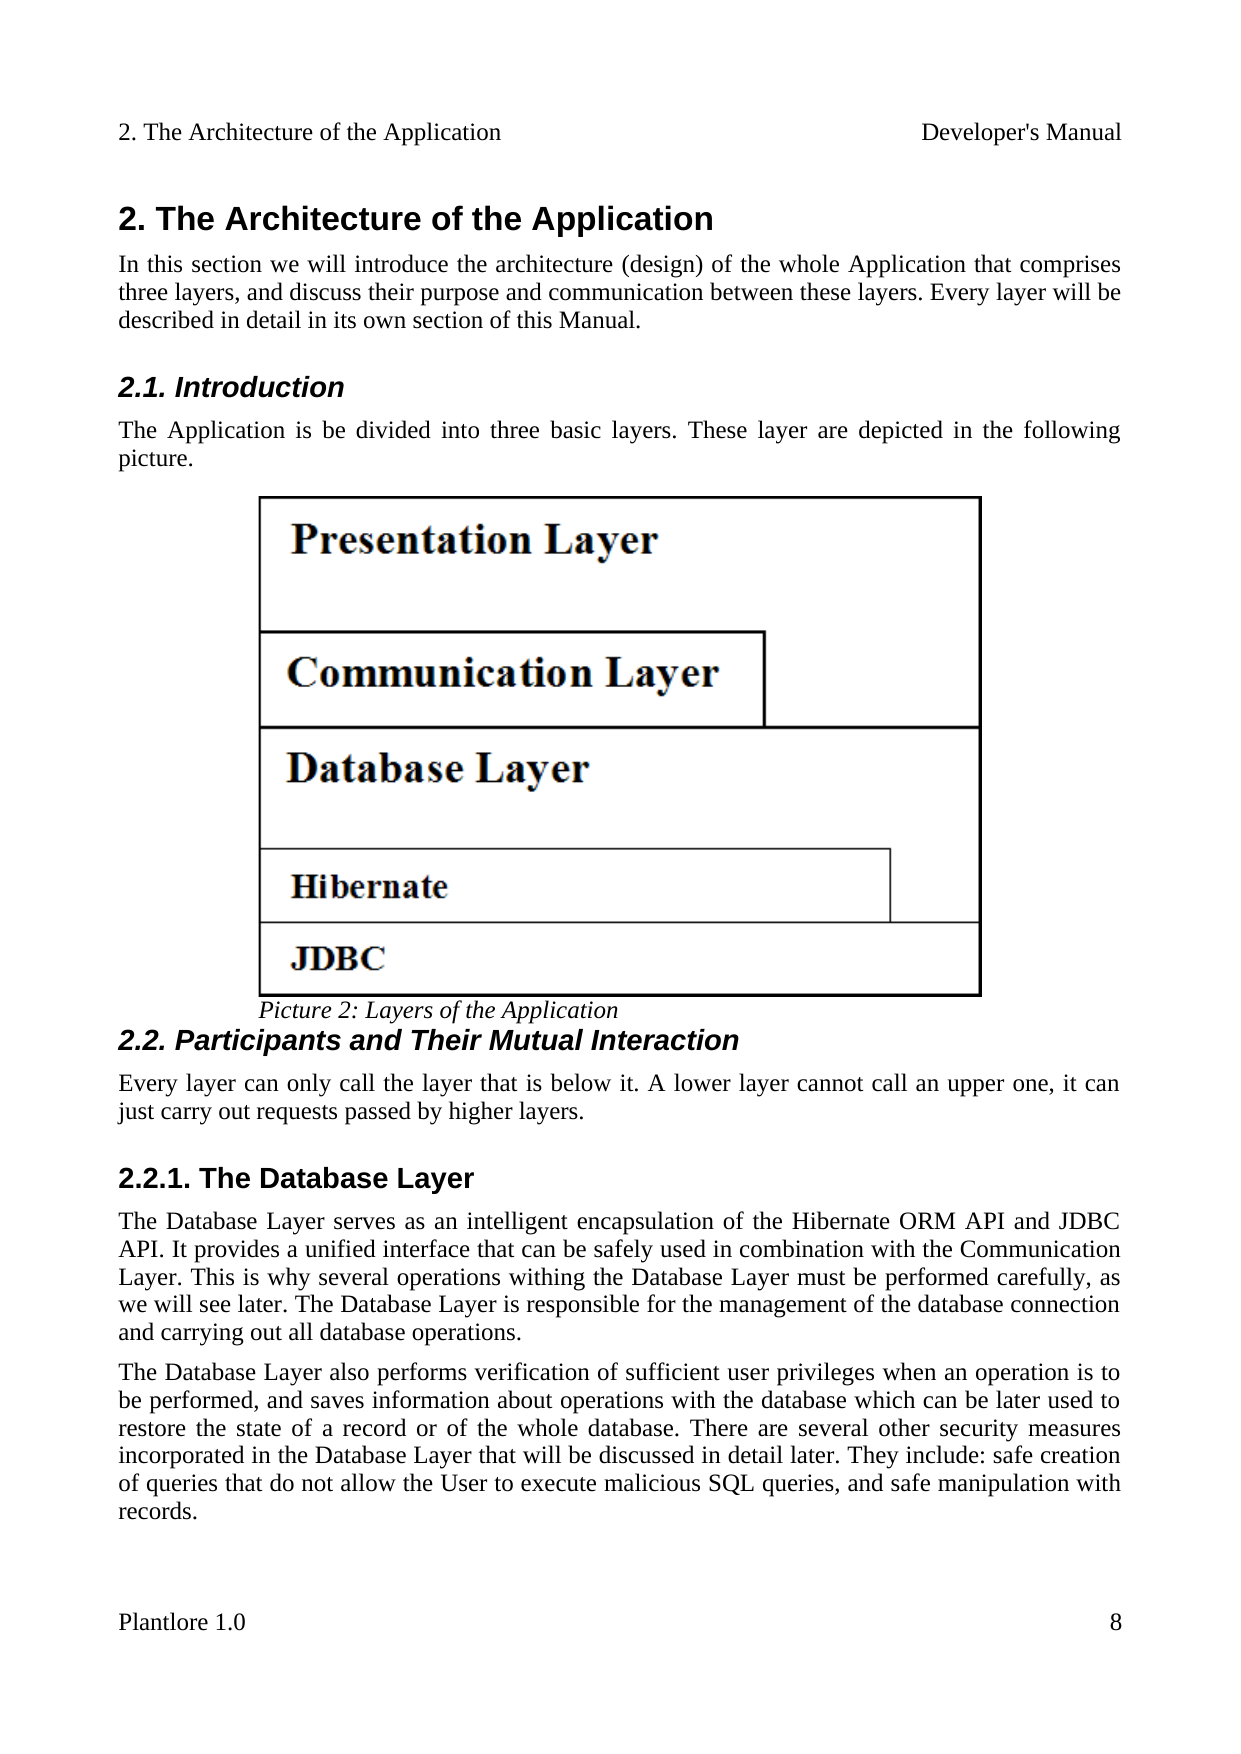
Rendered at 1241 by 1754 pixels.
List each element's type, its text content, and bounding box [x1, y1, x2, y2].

picture [258, 496, 982, 997]
subtitle 2.2.1. The Database Layer [118, 1162, 1122, 1195]
subtitle 2.1. Introduction [118, 371, 1122, 403]
text In this section we will introduce the architecture (design) of the whole Application that comprises three layers, and discuss their purpose and communication between these layers. Every layer will be described in detail in its own section of this Manual. [118, 250, 1122, 333]
text Picture 2: Layers of the Application [258, 997, 982, 1024]
text The Database Layer also performs verification of sufficient user privileges when an operation is to be performed, and saves information about operations with the database which can be later used to restore the state of a record or of the whole database. There are several other security measures incorporated in the Database Layer that will be discussed in detail later. They include: safe creation of queries that do not allow the User to execute malicious SQL queries, and safe manipulation with records. [118, 1358, 1122, 1524]
text The Application is be divided into three basic layers. These layer are depicted in the following picture. [118, 416, 1122, 471]
text Every layer can only call the layer that is below it. A lower layer cannot call an upper one, it can just carry out requests passed by higher layers. [118, 1069, 1122, 1125]
subtitle 2.2. Participants and Their Mutual Interaction [118, 997, 1122, 1057]
subtitle [258, 484, 982, 496]
subtitle 2. The Architecture of the Application [118, 200, 1122, 238]
text The Database Layer serves as an intelligent encapsulation of the Hibernate ORM API and JDBC API. It provides a unified interface that can be safely used in combination with the Communication Layer. This is why several operations withing the Database Layer must be performed carefully, as we will see later. The Database Layer is responsible for the management of the database connection and carrying out all database operations. [118, 1207, 1122, 1346]
